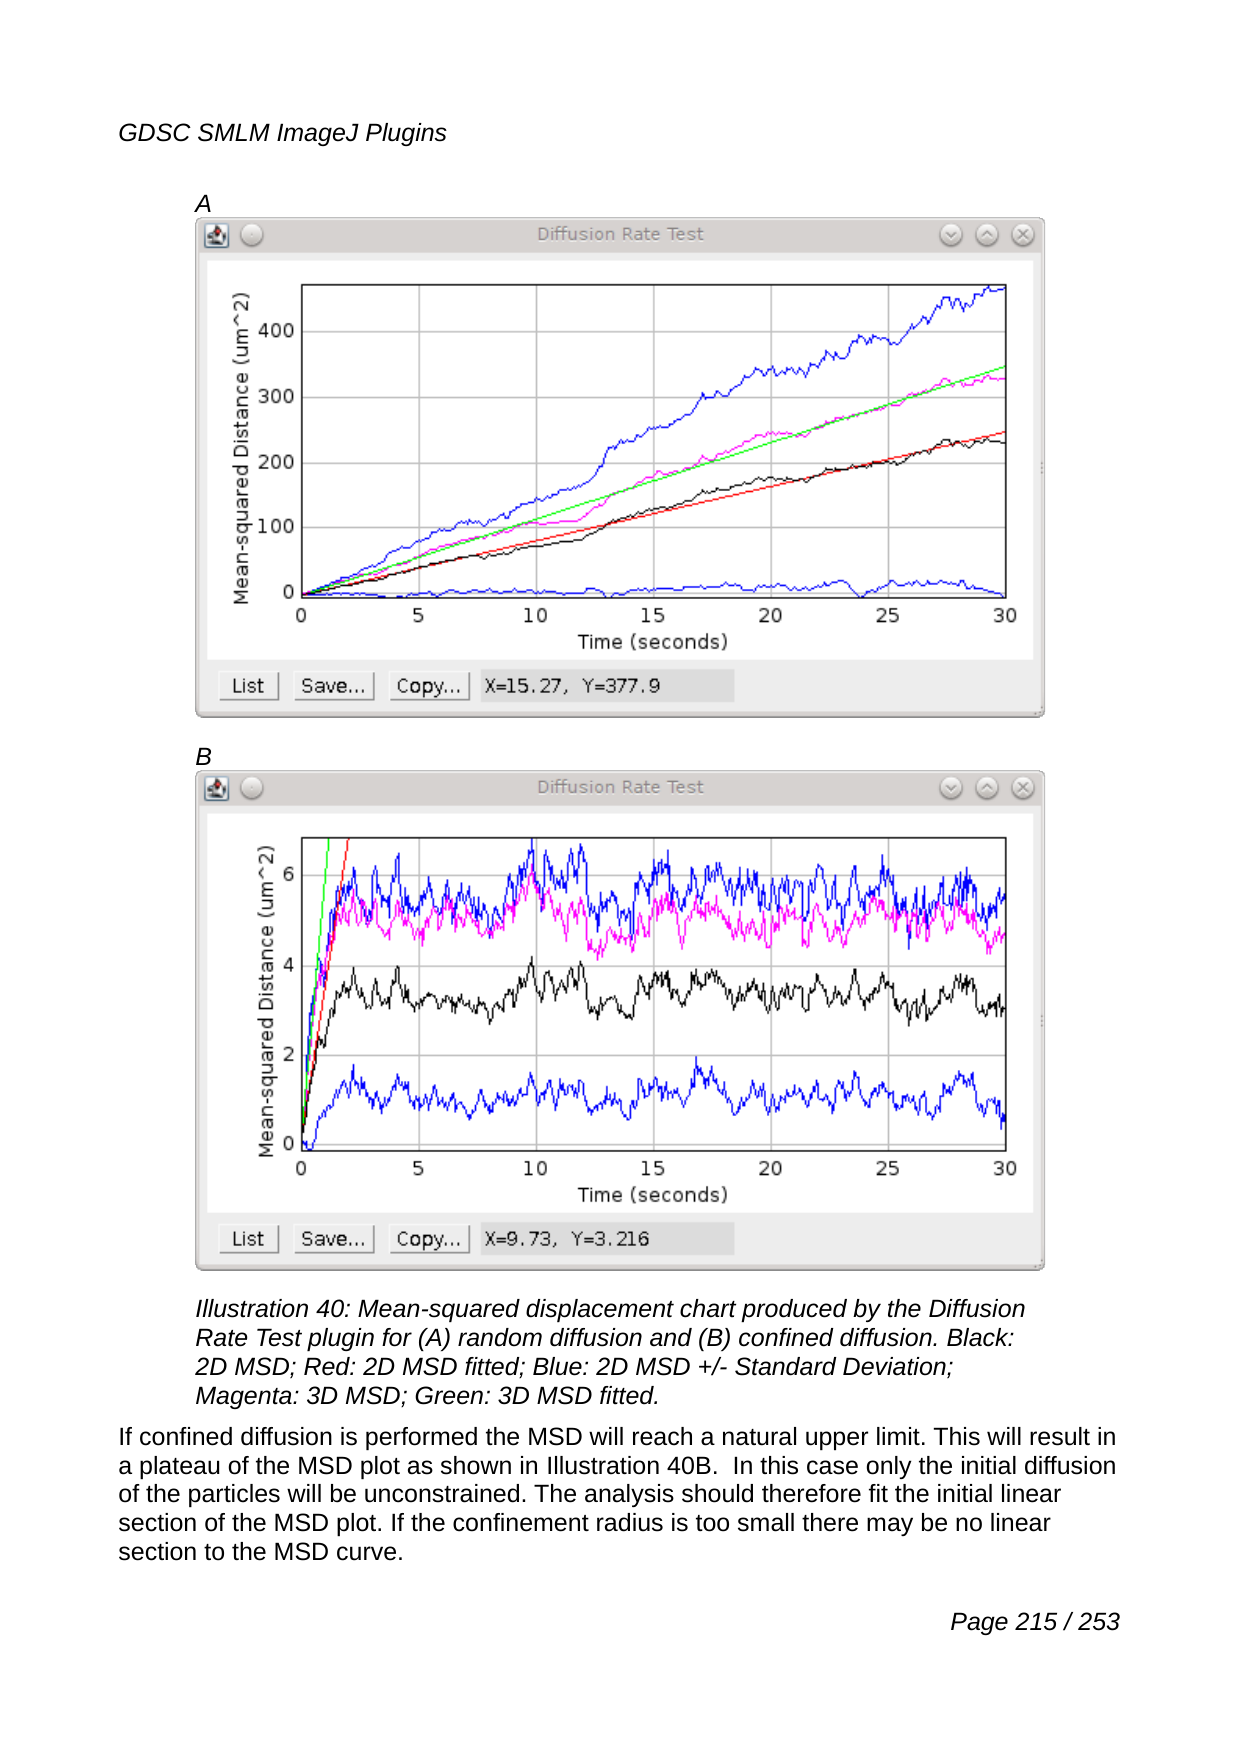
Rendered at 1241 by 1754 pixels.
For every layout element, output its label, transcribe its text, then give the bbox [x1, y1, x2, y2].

text Illustration 40: Mean-squared displacement chart produced by the Diffusion Rate Test plugin for (A) random diffusion and (B) confined diffusion. Black: 2D MSD; Red: 2D MSD fitted; Blue: 2D MSD +/- Standard Deviation; Magenta: 3D MSD; Green: 3D MSD fitted. [195, 1294, 1045, 1409]
text A [195, 189, 1045, 217]
picture [195, 770, 1045, 1271]
text If confined diffusion is performed the MSD will reach a natural upper limit. This will result in a plateau of the MSD plot as shown in Illustration 40B. In this case only the initial diffusion of the particles will be unconstrained. The analysis should therefore fit the initial linear section of the MSD plot. If the confinement radius is too small there may be no linear section to the MSD curve. [118, 1422, 1122, 1566]
text B [195, 742, 1045, 770]
picture [195, 217, 1045, 718]
